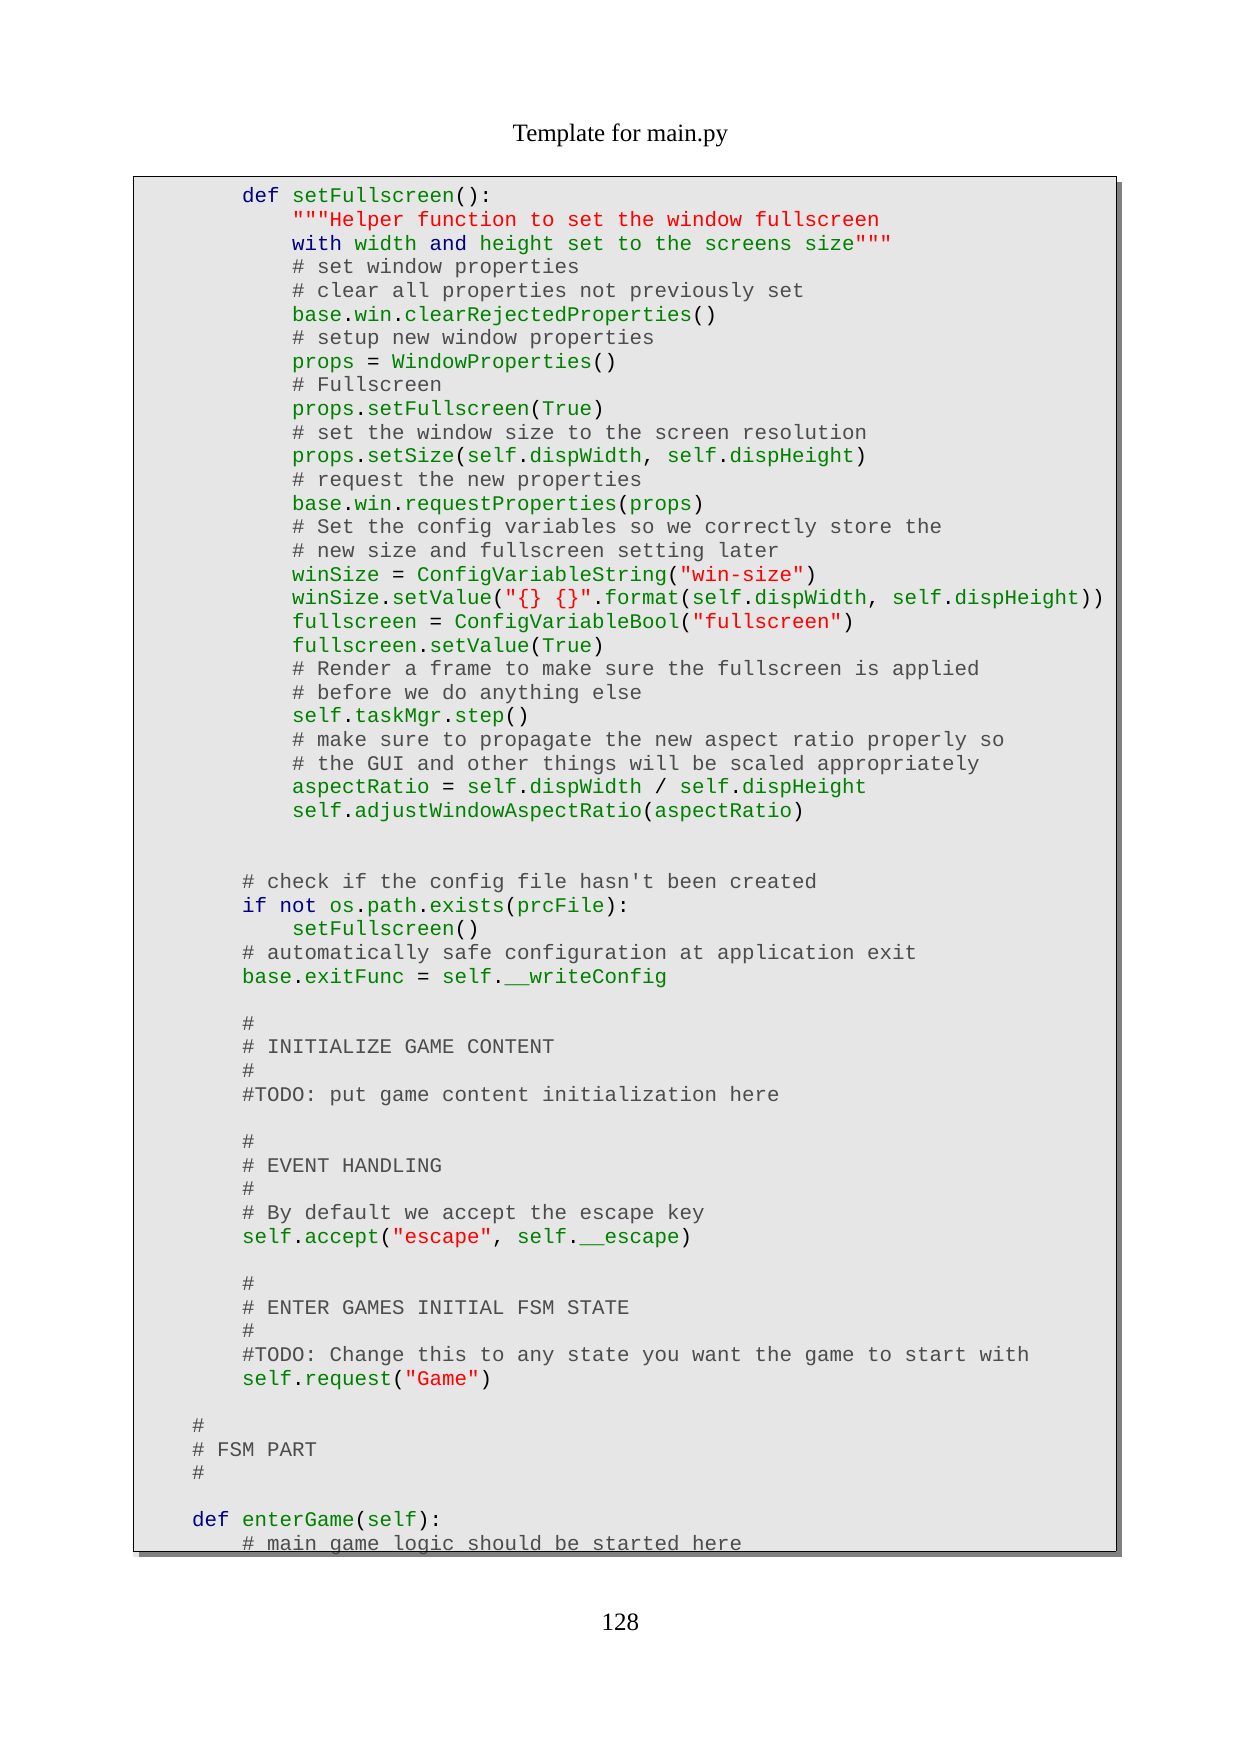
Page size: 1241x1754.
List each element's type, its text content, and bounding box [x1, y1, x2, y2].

text # [134, 1311, 1116, 1335]
text if not os.path.exists(prcFile): [134, 886, 1116, 909]
text setFullscreen() [134, 909, 1116, 933]
text # FSM PART [134, 1429, 1116, 1453]
text aspectRatio = self.dispWidth / self.dispHeight [134, 767, 1116, 791]
text # set window properties [134, 247, 1116, 271]
text winSize.setValue("{} {}".format(self.dispWidth, self.dispHeight)) [134, 578, 1116, 602]
text def setFullscreen(): [134, 177, 1116, 200]
text base.exitFunc = self.__writeConfig [134, 957, 1116, 980]
text # main game logic should be started here [134, 1524, 1116, 1551]
text # new size and fullscreen setting later [134, 531, 1116, 555]
text # [134, 1004, 1116, 1028]
text fullscreen.setValue(True) [134, 626, 1116, 649]
text #TODO: Change this to any state you want the game to start with [134, 1335, 1116, 1359]
text def enterGame(self): [134, 1501, 1116, 1524]
text # [134, 1122, 1116, 1146]
text fullscreen = ConfigVariableBool("fullscreen") [134, 602, 1116, 626]
text base.win.clearRejectedProperties() [134, 294, 1116, 318]
text # [134, 1406, 1116, 1429]
text self.taskMgr.step() [134, 697, 1116, 720]
text # clear all properties not previously set [134, 271, 1116, 294]
text #TODO: put game content initialization here [134, 1075, 1116, 1098]
text # automatically safe configuration at application exit [134, 933, 1116, 957]
text # Set the config variables so we correctly store the [134, 507, 1116, 531]
text self.adjustWindowAspectRatio(aspectRatio) [134, 791, 1116, 815]
text # check if the config file hasn't been created [134, 862, 1116, 886]
text base.win.requestProperties(props) [134, 484, 1116, 507]
text # setup new window properties [134, 318, 1116, 342]
text # Fullscreen [134, 366, 1116, 389]
text props.setFullscreen(True) [134, 389, 1116, 413]
text self.accept("escape", self.__escape) [134, 1217, 1116, 1240]
text # before we do anything else [134, 673, 1116, 697]
text props = WindowProperties() [134, 342, 1116, 366]
text # EVENT HANDLING [134, 1146, 1116, 1169]
text # request the new properties [134, 460, 1116, 484]
text props.setSize(self.dispWidth, self.dispHeight) [134, 436, 1116, 460]
text """Helper function to set the window fullscreen [134, 200, 1116, 224]
text # Render a frame to make sure the fullscreen is applied [134, 649, 1116, 673]
text # [134, 1051, 1116, 1075]
text # [134, 1453, 1116, 1477]
text # the GUI and other things will be scaled appropriately [134, 744, 1116, 767]
text # make sure to propagate the new aspect ratio properly so [134, 720, 1116, 744]
text # INITIALIZE GAME CONTENT [134, 1028, 1116, 1051]
text # By default we accept the escape key [134, 1193, 1116, 1217]
text with width and height set to the screens size""" [134, 224, 1116, 247]
text # ENTER GAMES INITIAL FSM STATE [134, 1288, 1116, 1311]
text # [134, 1264, 1116, 1288]
text # [134, 1169, 1116, 1193]
text self.request("Game") [134, 1359, 1116, 1382]
text winSize = ConfigVariableString("win-size") [134, 555, 1116, 578]
text # set the window size to the screen resolution [134, 413, 1116, 436]
